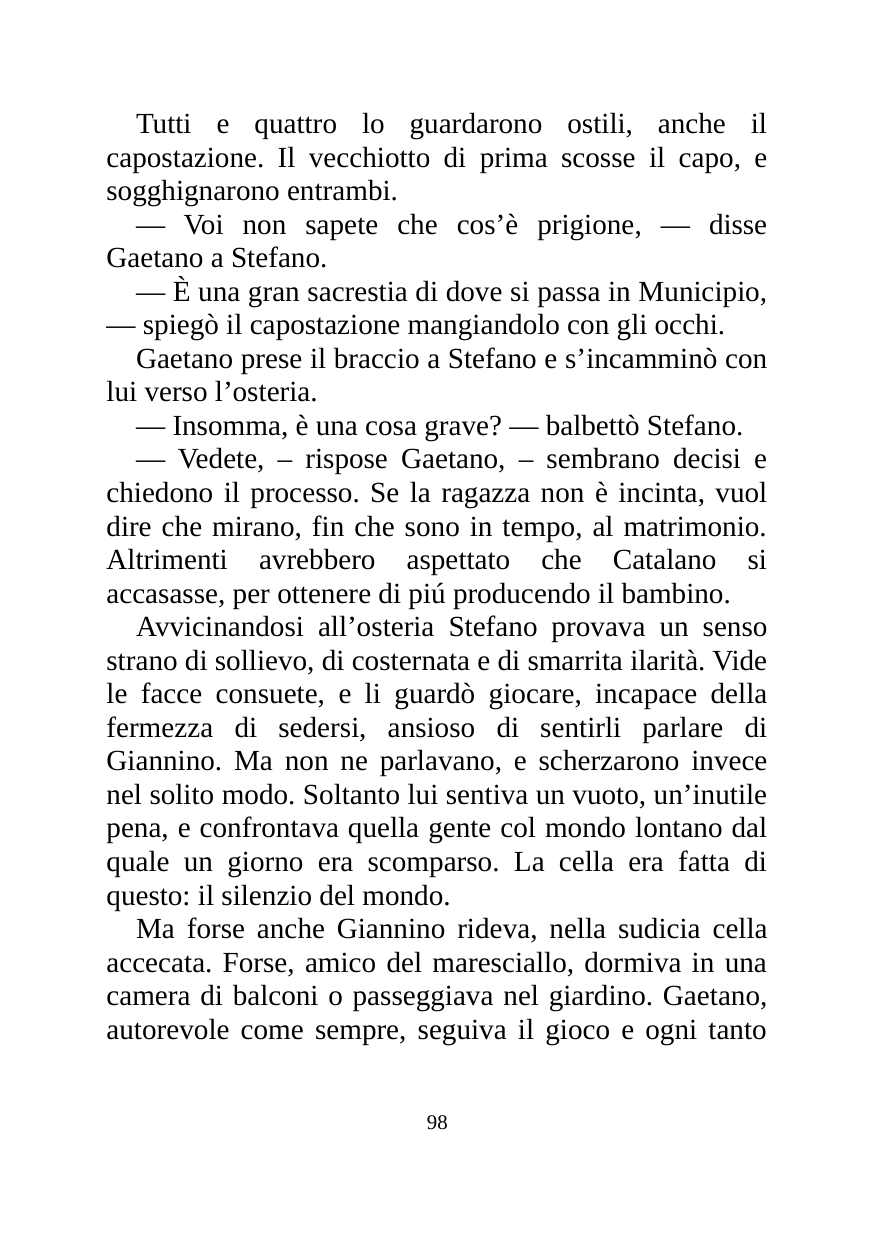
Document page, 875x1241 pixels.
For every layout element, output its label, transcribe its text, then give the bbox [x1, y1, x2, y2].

text Tutti e quattro lo guardarono ostili, anche il capostazione. Il vecchiotto di prima scosse il capo, e sogghignarono entrambi. [106, 106, 768, 207]
text Gaetano prese il braccio a Stefano e s’incamminò con lui verso l’osteria. [106, 341, 768, 408]
text — Vedete, – rispose Gaetano, – sembrano decisi e chiedono il processo. Se la ragazza non è incinta, vuol dire che mirano, fin che sono in tempo, al matrimonio. Altrimenti avrebbero aspettato che Catalano si accasasse, per ottenere di piú producendo il bambino. [106, 442, 768, 609]
text Ma forse anche Giannino rideva, nella sudicia cella accecata. Forse, amico del maresciallo, dormiva in una camera di balconi o passeggiava nel giardino. Gaetano, autorevole come sempre, seguiva il gioco e ogni tanto [106, 911, 768, 1045]
text — Voi non sapete che cos’è prigione, — disse Gaetano a Stefano. [106, 207, 768, 274]
text — È una gran sacrestia di dove si passa in Municipio, — spiegò il capostazione mangiandolo con gli occhi. [106, 274, 768, 341]
text — Insomma, è una cosa grave? — balbettò Stefano. [106, 408, 768, 442]
text Avvicinandosi all’osteria Stefano provava un senso strano di sollievo, di costernata e di smarrita ilarità. Vide le facce consuete, e li guardò giocare, incapace della fermezza di sedersi, ansioso di sentirli parlare di Giannino. Ma non ne parlavano, e scherzarono invece nel solito modo. Soltanto lui sentiva un vuoto, un’inutile pena, e confrontava quella gente col mondo lontano dal quale un giorno era scomparso. La cella era fatta di questo: il silenzio del mondo. [106, 609, 768, 911]
